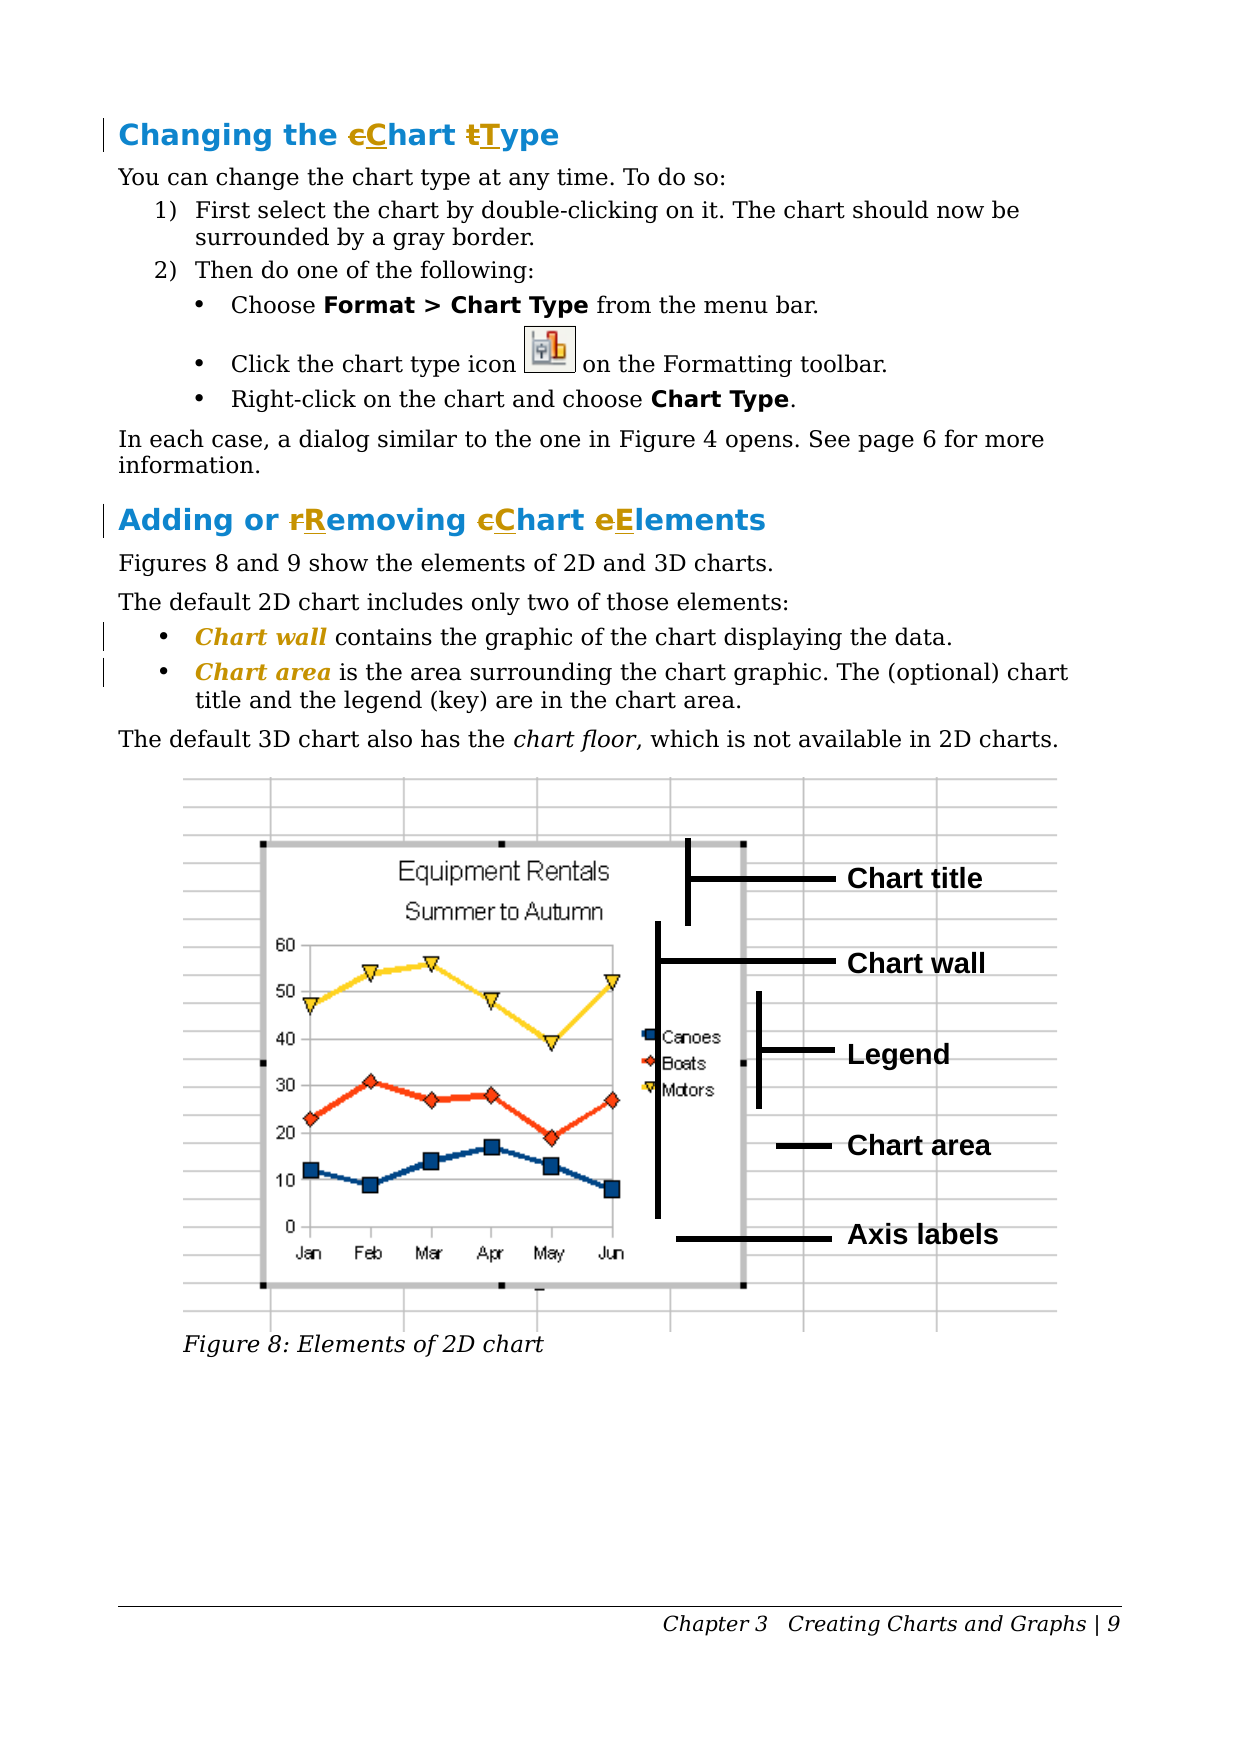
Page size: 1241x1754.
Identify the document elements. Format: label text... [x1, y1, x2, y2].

list Then do one of the following: [177, 257, 1122, 284]
text Figures 8 and 9 show the elements of 2D and 3D charts. [118, 550, 1122, 577]
list Right-click on the chart and choose Chart Type. [192, 384, 1122, 413]
text The default 3D chart also has the chart floor, which is not available in 2D charts. [118, 726, 1122, 752]
list First select the chart by double-clicking on it. The chart should now be surrounded by a gray border. [177, 198, 1122, 251]
list Choose Format > Chart Type from the menu bar. [192, 290, 1122, 319]
list Click the chart type icon on the Formatting toolbar. [192, 326, 1122, 378]
subtitle Changing the Chart Type [118, 118, 1122, 152]
list Chart area is the area surrounding the chart graphic. The (optional) chart title and the legend (key) are in the chart area. [156, 658, 1122, 713]
list The default 2D chart includes only two of those elements: [118, 589, 1122, 616]
list You can change the chart type at any time. To do so: [118, 164, 1122, 191]
picture [525, 327, 575, 372]
list Chart wall contains the graphic of the chart displaying the data. [156, 622, 1122, 651]
text In each case, a dialog similar to the one in Figure 4 opens. See page 6 for more information. [118, 426, 1122, 479]
subtitle Adding or Removing Chart Elements [118, 503, 1122, 537]
text Figure 8: Elements of 2D chart [183, 1332, 1057, 1358]
picture [183, 777, 1058, 1332]
